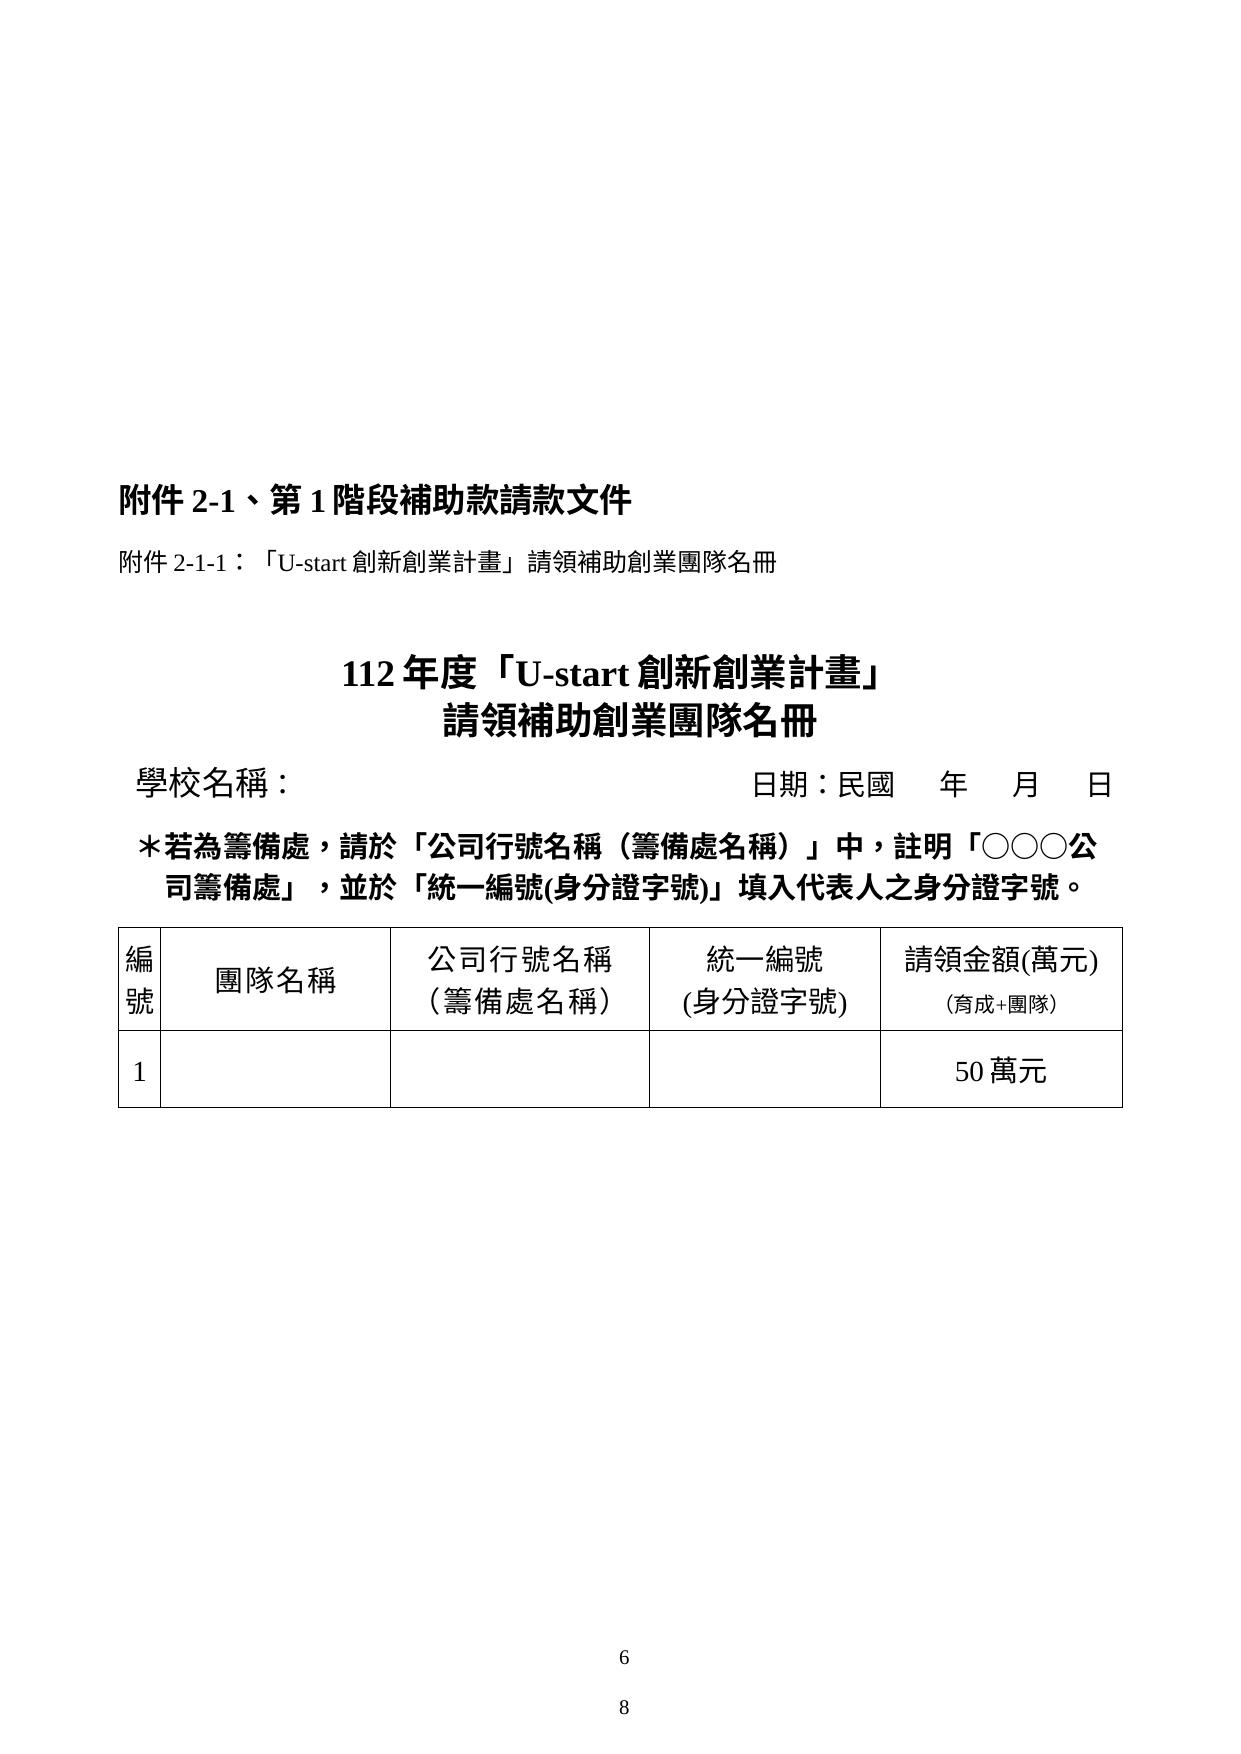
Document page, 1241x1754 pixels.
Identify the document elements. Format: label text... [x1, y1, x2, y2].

table_header 團隊名稱 [161, 928, 390, 1030]
text 附件2-1-1：「U-start創新創業計畫」請領補助創業團隊名冊 [118, 519, 1122, 582]
text 附件2-1、第1階段補助款請款文件 [118, 486, 1122, 519]
text 學校名稱： 日期：民國 年 月 日 [135, 762, 1122, 804]
table_header 公司行號名稱 （籌備處名稱） [391, 928, 649, 1030]
text 請領補助創業團隊名冊 [138, 701, 1122, 743]
text ＊若為籌備處，請於「公司行號名稱（籌備處名稱）」中，註明「○○○公司籌備處」，並於「統一編號(身分證字號)」填入代表人之身分證字號。 [135, 824, 1122, 907]
table_cell [391, 1031, 649, 1107]
table_cell 50萬元 [881, 1031, 1122, 1107]
table_header 編 號 [119, 928, 160, 1030]
table_cell [650, 1031, 880, 1107]
table_header 統一編號 (身分證字號) [650, 928, 880, 1030]
table_header 請領金額(萬元) （育成+團隊） [881, 928, 1122, 1030]
table_cell 1 [119, 1031, 160, 1107]
table_cell [161, 1031, 390, 1107]
text 112年度「U-start創新創業計畫」 [118, 643, 1122, 697]
